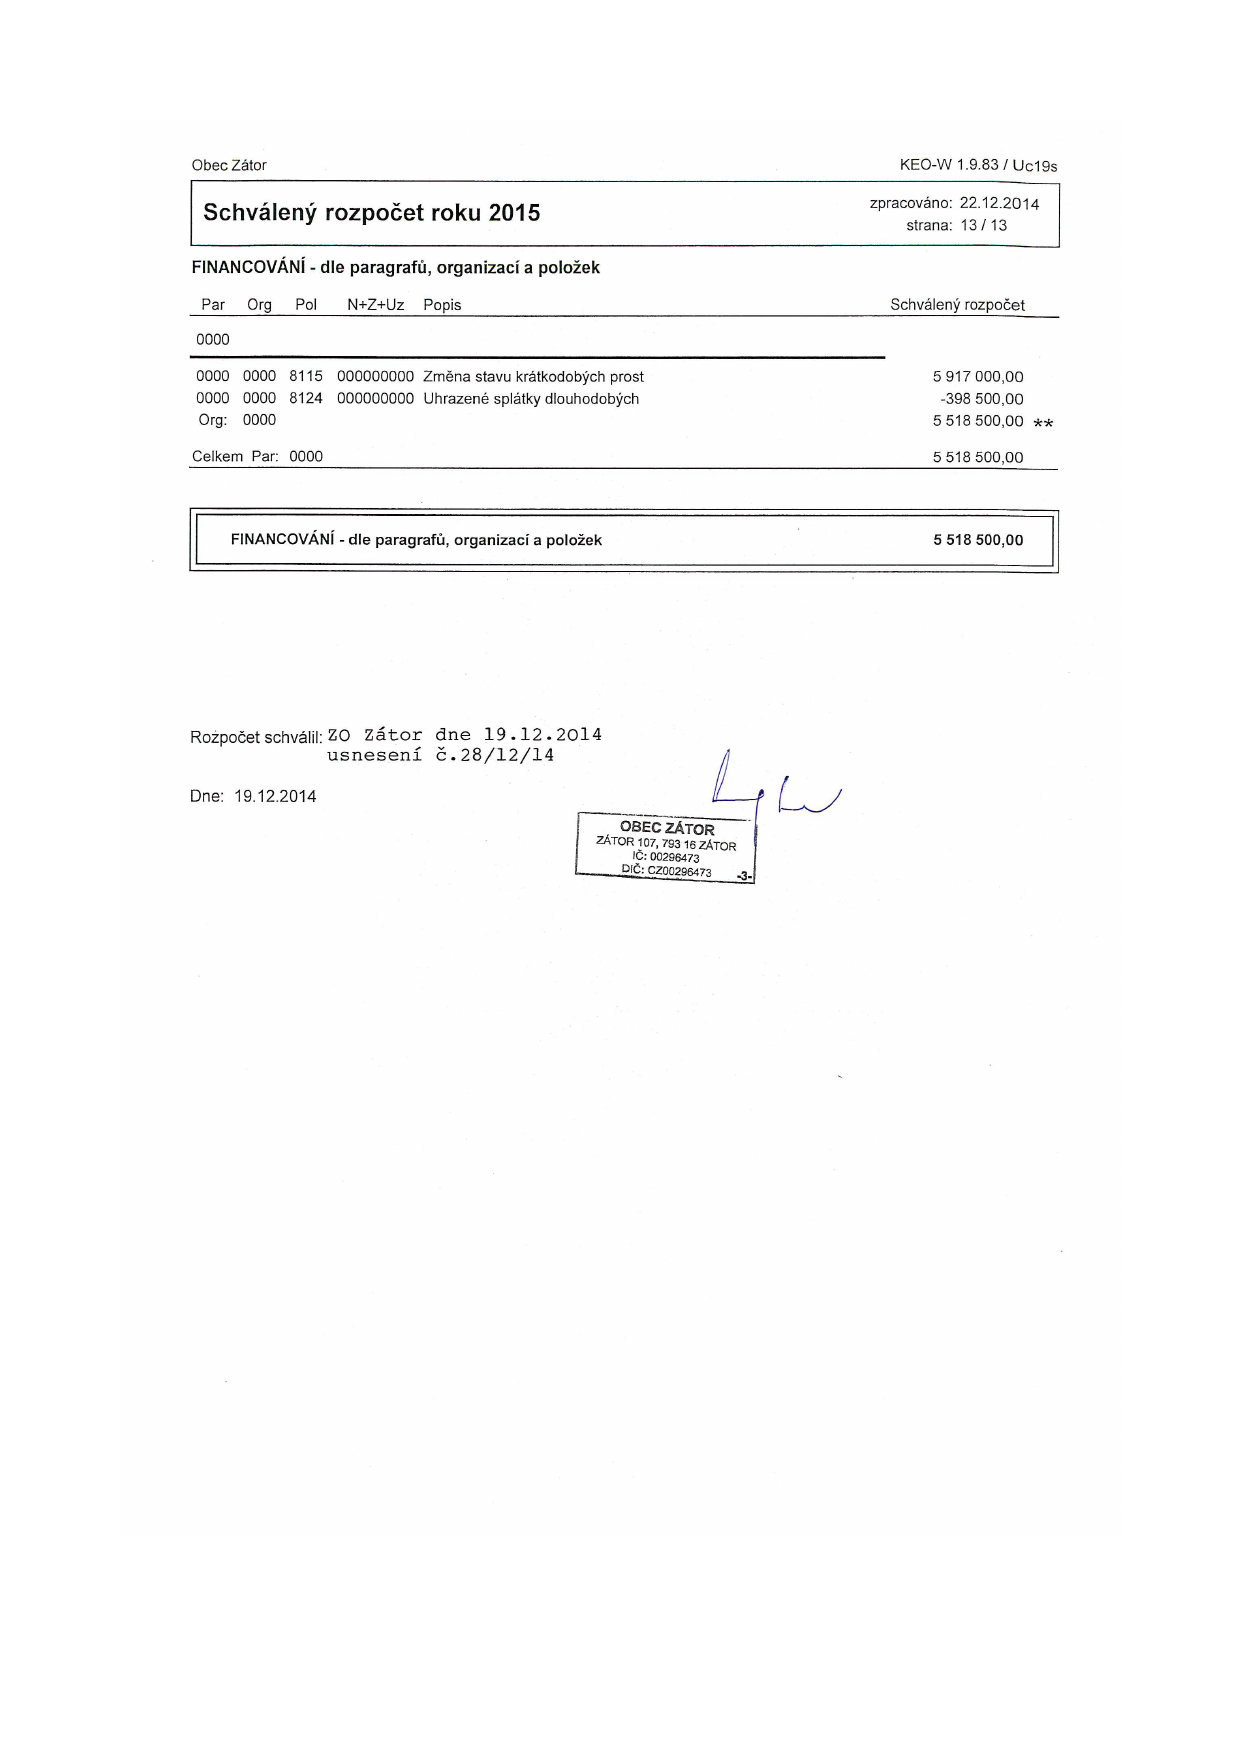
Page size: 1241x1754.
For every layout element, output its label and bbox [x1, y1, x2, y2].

picture [118, 118, 1123, 1538]
